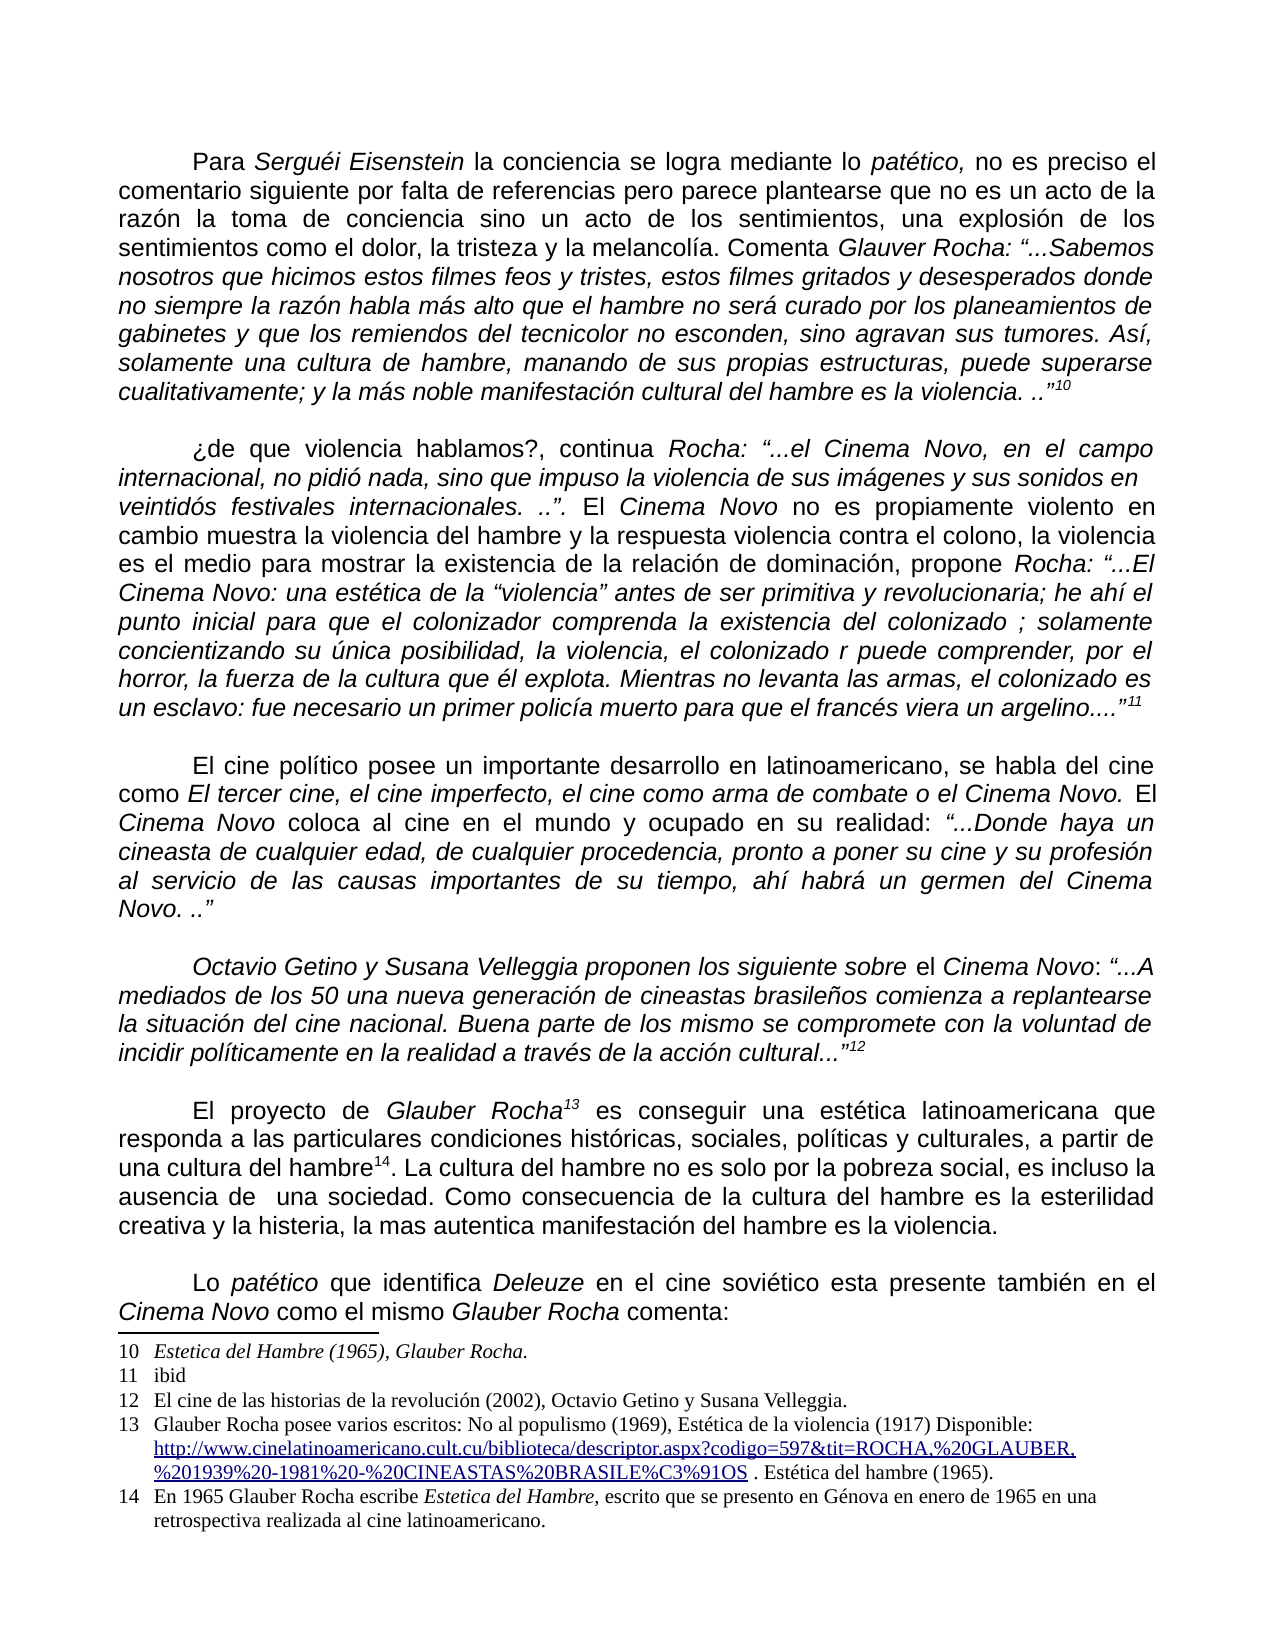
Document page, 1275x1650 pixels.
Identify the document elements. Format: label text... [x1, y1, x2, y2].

text ¿de que violencia hablamos?, continua Rocha: “...el Cinema Novo, en el campo internacional, no pidió nada, sino que impuso la violencia de sus imágenes y sus sonidos en [118, 434, 1157, 492]
text veintidós festivales internacionales. ..”. El Cinema Novo no es propiamente violento en cambio muestra la violencia del hambre y la respuesta violencia contra el colono, la violencia es el medio para mostrar la existencia de la relación de dominación, propone Rocha: “...El Cinema Novo: una estética de la “violencia” antes de ser primitiva y revolucionaria; he ahí el punto inicial para que el colonizador comprenda la existencia del colonizado ; solamente concientizando su única posibilidad, la violencia, el colonizado r puede comprender, por el horror, la fuerza de la cultura que él explota. Mientras no levanta las armas, el colonizado es un esclavo: fue necesario un primer policía muerto para que el francés viera un argelino....” [118, 492, 1157, 722]
text Lo patético que identifica Deleuze en el cine soviético esta presente también en el Cinema Novo como el mismo Glauber Rocha comenta: [118, 1268, 1157, 1326]
text ibid [118, 1363, 1157, 1387]
text En 1965 Glauber Rocha escribe Estetica del Hambre, escrito que se presento en Génova en enero de 1965 en una retrospectiva realizada al cine latinoamericano. [118, 1484, 1157, 1532]
text El proyecto de Glauber Rocha es conseguir una estética latinoamericana que responda a las particulares condiciones históricas, sociales, políticas y culturales, a partir de una cultura del hambre. La cultura del hambre no es solo por la pobreza social, es incluso la ausencia de una sociedad. Como consecuencia de la cultura del hambre es la esterilidad creativa y la histeria, la mas autentica manifestación del hambre es la violencia. [118, 1096, 1157, 1239]
text El cine de las historias de la revolución (2002), Octavio Getino y Susana Velleggia. [118, 1387, 1157, 1412]
text Estetica del Hambre (1965), Glauber Rocha. [118, 1339, 1157, 1363]
text Glauber Rocha posee varios escritos: No al populismo (1969), Estética de la violencia (1917) Disponible: http://www.cinelatinoamericano.cult.cu/biblioteca/descriptor.aspx?codigo=597&tit=ROCHA,%20GLAUBER,%201939%20-1981%20-%20CINEASTAS%20BRASILE%C3%91OS . Estética del hambre (1965). [118, 1412, 1157, 1484]
text El cine político posee un importante desarrollo en latinoamericano, se habla del cine como El tercer cine, el cine imperfecto, el cine como arma de combate o el Cinema Novo. El Cinema Novo coloca al cine en el mundo y ocupado en su realidad: “...Donde haya un cineasta de cualquier edad, de cualquier procedencia, pronto a poner su cine y su profesión al servicio de las causas importantes de su tiempo, ahí habrá un germen del Cinema Novo. ..” [118, 751, 1157, 923]
text Para Serguéi Eisenstein la conciencia se logra mediante lo patético, no es preciso el comentario siguiente por falta de referencias pero parece plantearse que no es un acto de la razón la toma de conciencia sino un acto de los sentimientos, una explosión de los sentimientos como el dolor, la tristeza y la melancolía. Comenta Glauver Rocha: “...Sabemos nosotros que hicimos estos filmes feos y tristes, estos filmes gritados y desesperados donde no siempre la razón habla más alto que el hambre no será curado por los planeamientos de gabinetes y que los remiendos del tecnicolor no esconden, sino agravan sus tumores. Así, solamente una cultura de hambre, manando de sus propias estructuras, puede superarse cualitativamente; y la más noble manifestación cultural del hambre es la violencia. ..” [118, 147, 1157, 406]
text Octavio Getino y Susana Velleggia proponen los siguiente sobre el Cinema Novo: “...A mediados de los 50 una nueva generación de cineastas brasileños comienza a replantearse la situación del cine nacional. Buena parte de los mismo se compromete con la voluntad de incidir políticamente en la realidad a través de la acción cultural...” [118, 952, 1157, 1067]
